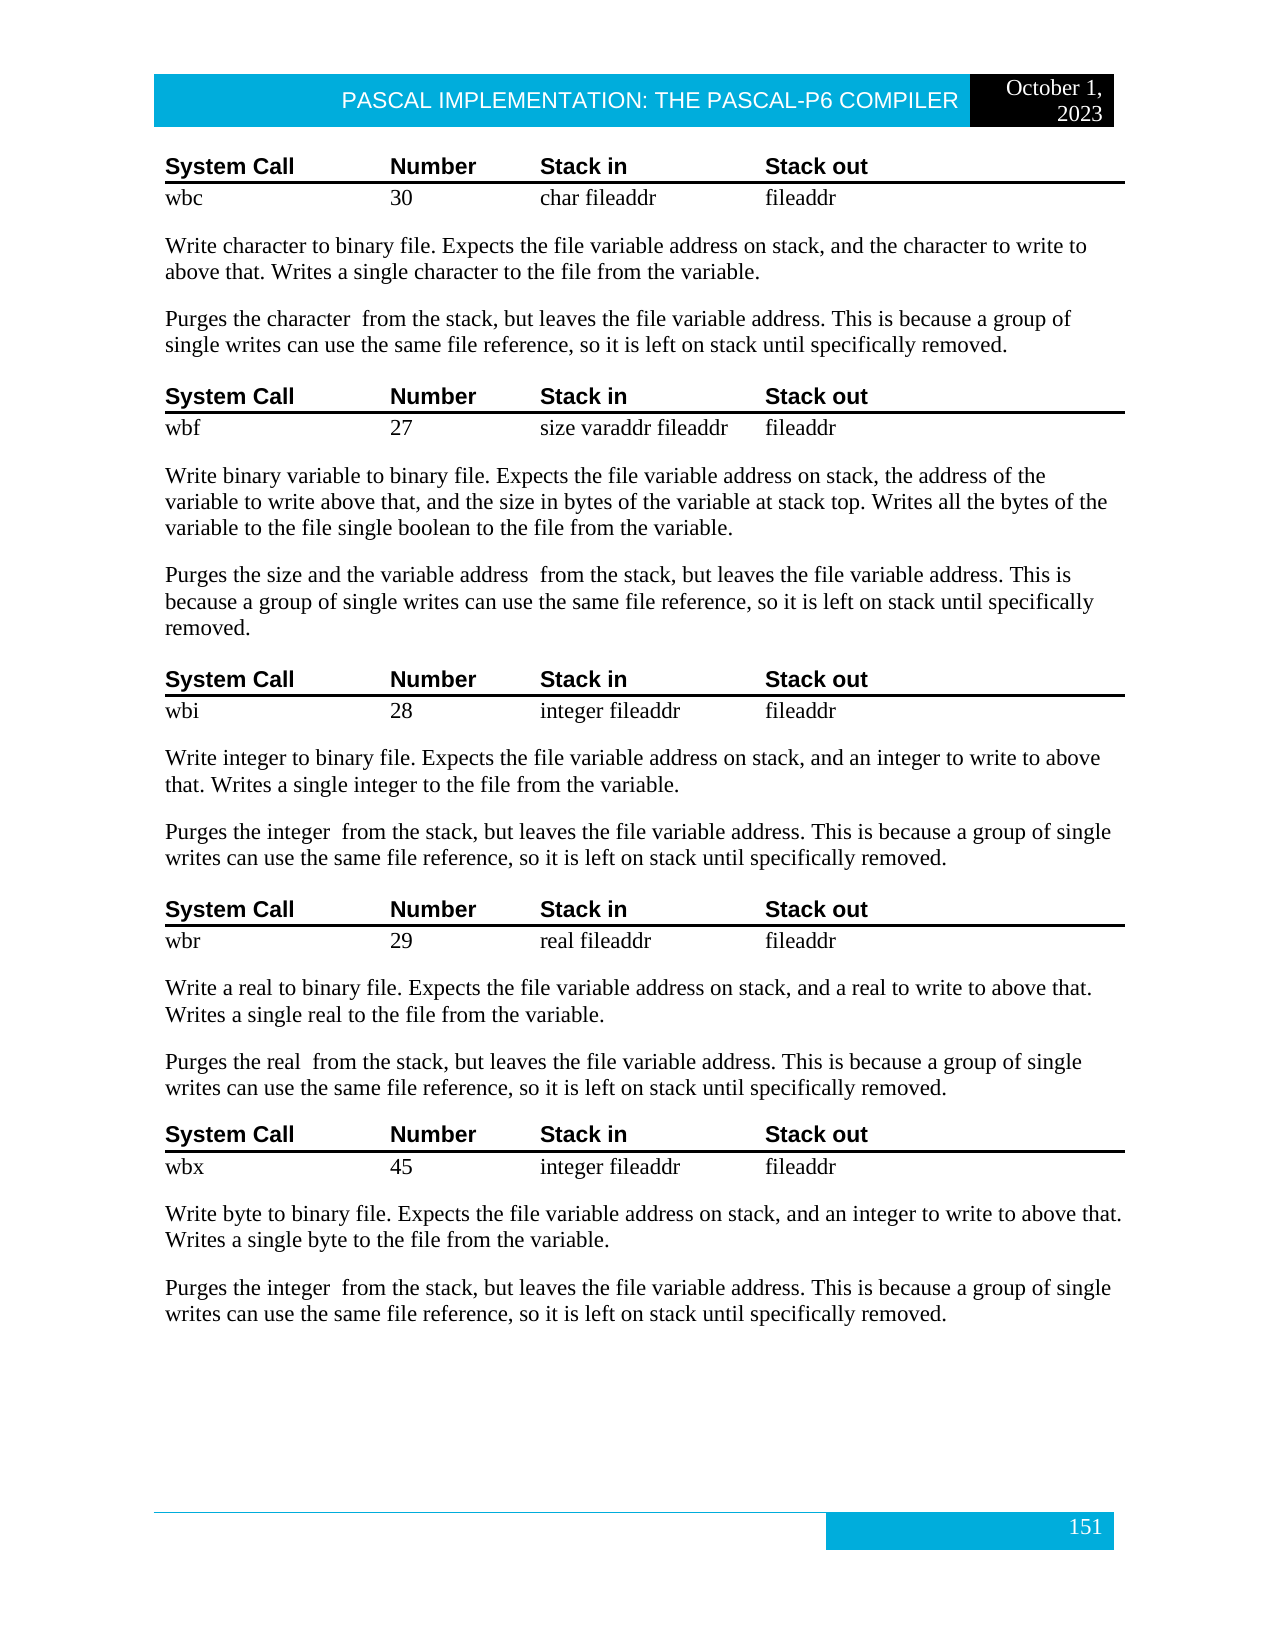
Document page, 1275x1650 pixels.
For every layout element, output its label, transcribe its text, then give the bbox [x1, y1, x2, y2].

text wbf 27 size varaddr fileaddr fileaddr [165, 414, 1125, 441]
text System Call Number Stack in Stack out [165, 896, 1125, 924]
text wbc 30 char fileaddr fileaddr [165, 184, 1125, 211]
text Purges the real from the stack, but leaves the file variable address. This is because a group of single writes can use the same file reference, so it is left on stack until specifically removed. [165, 1048, 1125, 1101]
text System Call Number Stack in Stack out [165, 153, 1125, 181]
text Write binary variable to binary file. Expects the file variable address on stack, the address of the variable to write above that, and the size in bytes of the variable at stack top. Writes all the bytes of the variable to the file single boolean to the file from the variable. [165, 462, 1125, 541]
text Purges the size and the variable address from the stack, but leaves the file variable address. This is because a group of single writes can use the same file reference, so it is left on stack until specifically removed. [165, 562, 1125, 641]
text Purges the character from the stack, but leaves the file variable address. This is because a group of single writes can use the same file reference, so it is left on stack until specifically removed. [165, 305, 1125, 358]
text Purges the integer from the stack, but leaves the file variable address. This is because a group of single writes can use the same file reference, so it is left on stack until specifically removed. [165, 1274, 1125, 1326]
text Write integer to binary file. Expects the file variable address on stack, and an integer to write to above that. Writes a single integer to the file from the variable. [165, 744, 1125, 797]
text System Call Number Stack in Stack out [165, 1121, 1125, 1150]
text Write character to binary file. Expects the file variable address on stack, and the character to write to above that. Writes a single character to the file from the variable. [165, 232, 1125, 284]
text System Call Number Stack in Stack out [165, 383, 1125, 411]
text Write byte to binary file. Expects the file variable address on stack, and an integer to write to above that. Writes a single byte to the file from the variable. [165, 1200, 1125, 1253]
text wbi 28 integer fileaddr fileaddr [165, 697, 1125, 723]
text Write a real to binary file. Expects the file variable address on stack, and a real to write to above that. Writes a single real to the file from the variable. [165, 974, 1125, 1027]
text Purges the integer from the stack, but leaves the file variable address. This is because a group of single writes can use the same file reference, so it is left on stack until specifically removed. [165, 818, 1125, 871]
text System Call Number Stack in Stack out [165, 666, 1125, 694]
text wbr 29 real fileaddr fileaddr [165, 927, 1125, 953]
text wbx 45 integer fileaddr fileaddr [165, 1153, 1125, 1179]
